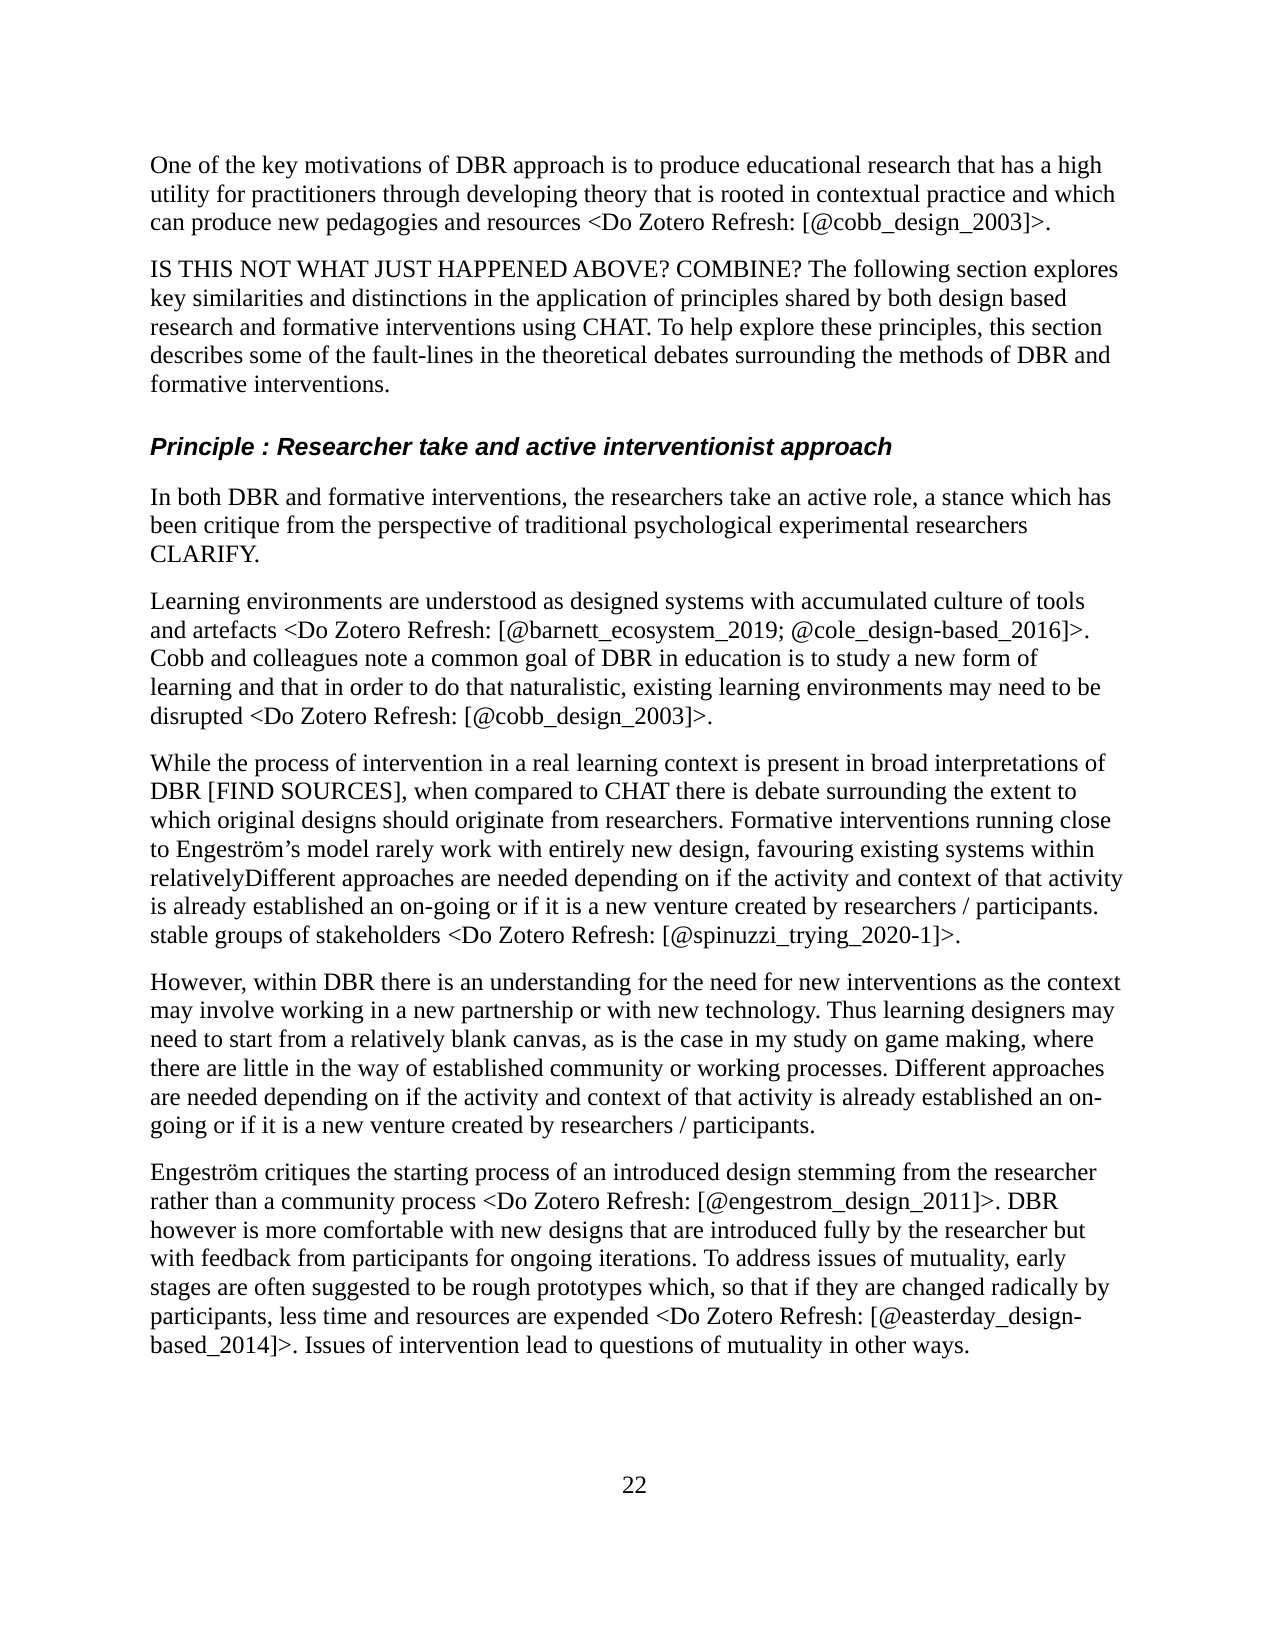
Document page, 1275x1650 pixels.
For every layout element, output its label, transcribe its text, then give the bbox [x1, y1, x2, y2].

text Engeström critiques the starting process of an introduced design stemming from the researcher rather than a community process <Do Zotero Refresh: [@engestrom_design_2011]>. DBR however is more comfortable with new designs that are introduced fully by the researcher but with feedback from participants for ongoing iterations. To address issues of mutuality, early stages are often suggested to be rough prototypes which, so that if they are changed radically by participants, less time and resources are expended <Do Zotero Refresh: [@easterday_design-based_2014]>. Issues of intervention lead to questions of mutuality in other ways. [150, 1157, 1125, 1358]
text Learning environments are understood as designed systems with accumulated culture of tools and artefacts <Do Zotero Refresh: [@barnett_ecosystem_2019; @cole_design-based_2016]>. Cobb and colleagues note a common goal of DBR in education is to study a new form of learning and that in order to do that naturalistic, existing learning environments may need to be disrupted <Do Zotero Refresh: [@cobb_design_2003]>. [150, 586, 1125, 730]
text In both DBR and formative interventions, the researchers take an active role, a stance which has been critique from the perspective of traditional psychological experimental researchers CLARIFY. [150, 482, 1125, 568]
text However, within DBR there is an understanding for the need for new interventions as the context may involve working in a new partnership or with new technology. Thus learning designers may need to start from a relatively blank canvas, as is the case in my study on game making, where there are little in the way of established community or working processes. Different approaches are needed depending on if the activity and context of that activity is already established an on-going or if it is a new venture created by researchers / participants. [150, 967, 1125, 1139]
text One of the key motivations of DBR approach is to produce educational research that has a high utility for practitioners through developing theory that is rooted in contextual practice and which can produce new pedagogies and resources <Do Zotero Refresh: [@cobb_design_2003]>. [150, 150, 1125, 236]
text IS THIS NOT WHAT JUST HAPPENED ABOVE? COMBINE? The following section explores key similarities and distinctions in the application of principles shared by both design based research and formative interventions using CHAT. To help explore these principles, this section describes some of the fault-lines in the theoretical debates surrounding the methods of DBR and formative interventions. [150, 254, 1125, 398]
subtitle Principle : Researcher take and active interventionist approach [150, 432, 1125, 460]
text While the process of intervention in a real learning context is present in broad interpretations of DBR [FIND SOURCES], when compared to CHAT there is debate surrounding the extent to which original designs should originate from researchers. Formative interventions running close to Engeström’s model rarely work with entirely new design, favouring existing systems within relativelyDifferent approaches are needed depending on if the activity and context of that activity is already established an on-going or if it is a new venture created by researchers / participants. stable groups of stakeholders <Do Zotero Refresh: [@spinuzzi_trying_2020-1]>. [150, 748, 1125, 949]
